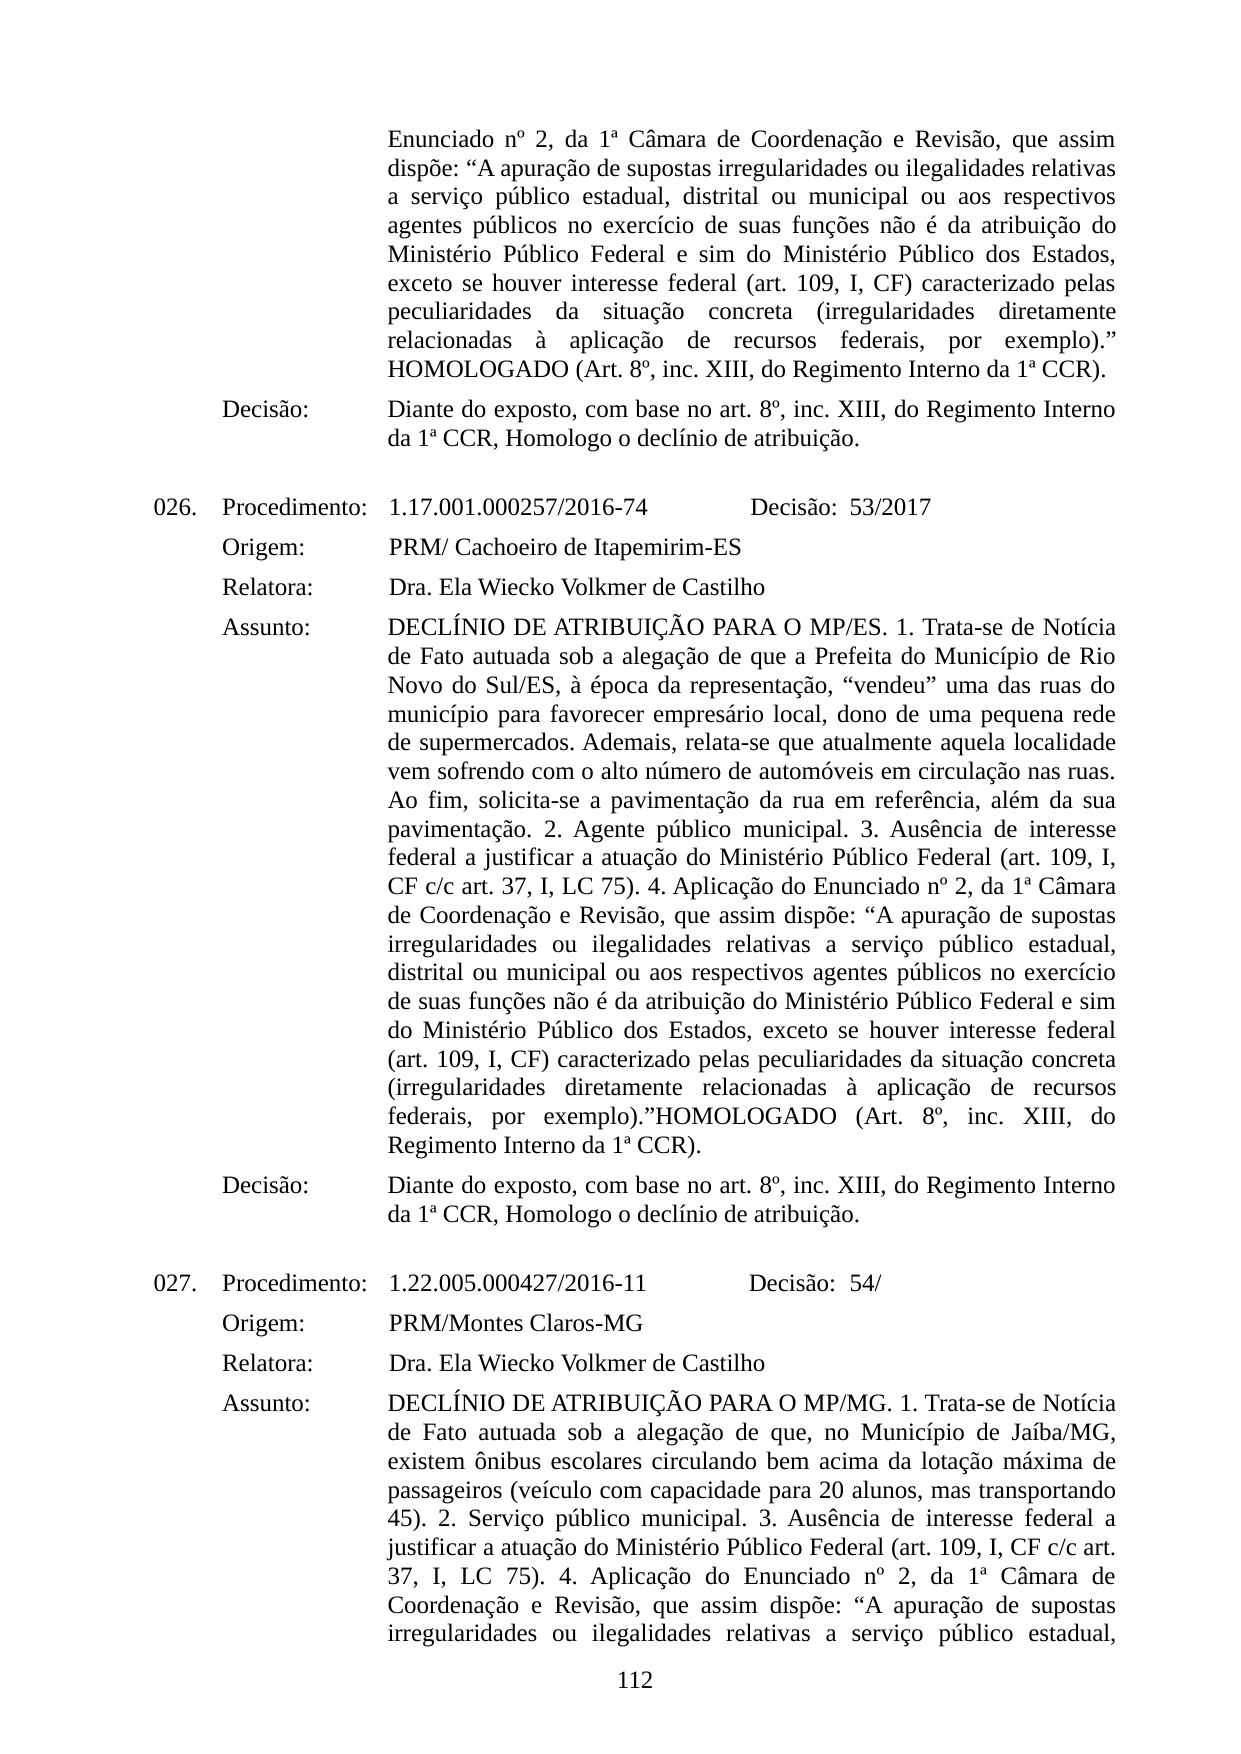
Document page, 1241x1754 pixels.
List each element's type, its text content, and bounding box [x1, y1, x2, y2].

table_cell [148, 566, 216, 607]
table_header [148, 388, 216, 457]
table_cell Dra. Ela Wiecko Volkmer de Castilho [383, 566, 1123, 607]
table_header Diante do exposto, com base no art. 8º, inc. XIII, do Regimento Interno da 1ª CCR, Homologo o declínio de atribuição. [383, 1164, 1122, 1233]
table_header Procedimento: [216, 486, 383, 526]
table_header Decisão: [744, 486, 843, 526]
table_header 53/2017 [844, 486, 1123, 526]
table_cell Origem: [216, 1302, 383, 1342]
table_cell DECLÍNIO DE ATRIBUIÇÃO PARA O MP/ES. 1. Trata-se de Notícia de Fato autuada sob a alegação de que a Prefeita do Município de Rio Novo do Sul/ES, à época da representação, “vendeu” uma das ruas do município para favorecer empresário local, dono de uma pequena rede de supermercados. Ademais, relata-se que atualmente aquela localidade vem sofrendo com o alto número de automóveis em circulação nas ruas. Ao fim, solicita-se a pavimentação da rua em referência, além da sua pavimentação. 2. Agente público municipal. 3. Ausência de interesse federal a justificar a atuação do Ministério Público Federal (art. 109, I, CF c/c art. 37, I, LC 75). 4. Aplicação do Enunciado nº 2, da 1ª Câmara de Coordenação e Revisão, que assim dispõe: “A apuração de supostas irregularidades ou ilegalidades relativas a serviço público estadual, distrital ou municipal ou aos respectivos agentes públicos no exercício de suas funções não é da atribuição do Ministério Público Federal e sim do Ministério Público dos Estados, exceto se houver interesse federal (art. 109, I, CF) caracterizado pelas peculiaridades da situação concreta (irregularidades diretamente relacionadas à aplicação de recursos federais, por exemplo).”HOMOLOGADO (Art. 8º, inc. XIII, do Regimento Interno da 1ª CCR). [383, 607, 1123, 1164]
table_header 026. [148, 486, 216, 526]
table_header Decisão: [216, 388, 383, 457]
table_cell [148, 118, 216, 388]
table_cell [148, 1383, 216, 1653]
table_cell Dra. Ela Wiecko Volkmer de Castilho [383, 1343, 1123, 1383]
table_cell [148, 1343, 216, 1383]
table_cell Relatora: [216, 1343, 383, 1383]
table_header [148, 1164, 216, 1233]
table_header Diante do exposto, com base no art. 8º, inc. XIII, do Regimento Interno da 1ª CCR, Homologo o declínio de atribuição. [383, 388, 1122, 457]
table_header 54/ [844, 1262, 1123, 1302]
table_cell PRM/Montes Claros-MG [383, 1302, 1123, 1342]
table_cell PRM/ Cachoeiro de Itapemirim-ES [383, 526, 1123, 566]
table_cell Origem: [216, 526, 383, 566]
table_header Procedimento: [216, 1262, 383, 1302]
table_header 027. [148, 1262, 216, 1302]
table_header Decisão: [743, 1262, 843, 1302]
table_cell [148, 607, 216, 1164]
table_cell [148, 526, 216, 566]
table_cell [148, 1302, 216, 1342]
table_cell Enunciado nº 2, da 1ª Câmara de Coordenação e Revisão, que assim dispõe: “A apuração de supostas irregularidades ou ilegalidades relativas a serviço público estadual, distrital ou municipal ou aos respectivos agentes públicos no exercício de suas funções não é da atribuição do Ministério Público Federal e sim do Ministério Público dos Estados, exceto se houver interesse federal (art. 109, I, CF) caracterizado pelas peculiaridades da situação concreta (irregularidades diretamente relacionadas à aplicação de recursos federais, por exemplo).” HOMOLOGADO (Art. 8º, inc. XIII, do Regimento Interno da 1ª CCR). [383, 118, 1123, 388]
table_header 1.17.001.000257/2016-74 [383, 486, 744, 526]
table_cell Assunto: [216, 1383, 383, 1653]
table_cell DECLÍNIO DE ATRIBUIÇÃO PARA O MP/MG. 1. Trata-se de Notícia de Fato autuada sob a alegação de que, no Município de Jaíba/MG, existem ônibus escolares circulando bem acima da lotação máxima de passageiros (veículo com capacidade para 20 alunos, mas transportando 45). 2. Serviço público municipal. 3. Ausência de interesse federal a justificar a atuação do Ministério Público Federal (art. 109, I, CF c/c art. 37, I, LC 75). 4. Aplicação do Enunciado nº 2, da 1ª Câmara de Coordenação e Revisão, que assim dispõe: “A apuração de supostas irregularidades ou ilegalidades relativas a serviço público estadual, [383, 1383, 1123, 1653]
table_header 1.22.005.000427/2016-11 [383, 1262, 743, 1302]
table_header Decisão: [216, 1164, 383, 1233]
table_cell [216, 118, 383, 388]
table_cell Assunto: [216, 607, 383, 1164]
table_cell Relatora: [216, 566, 383, 607]
